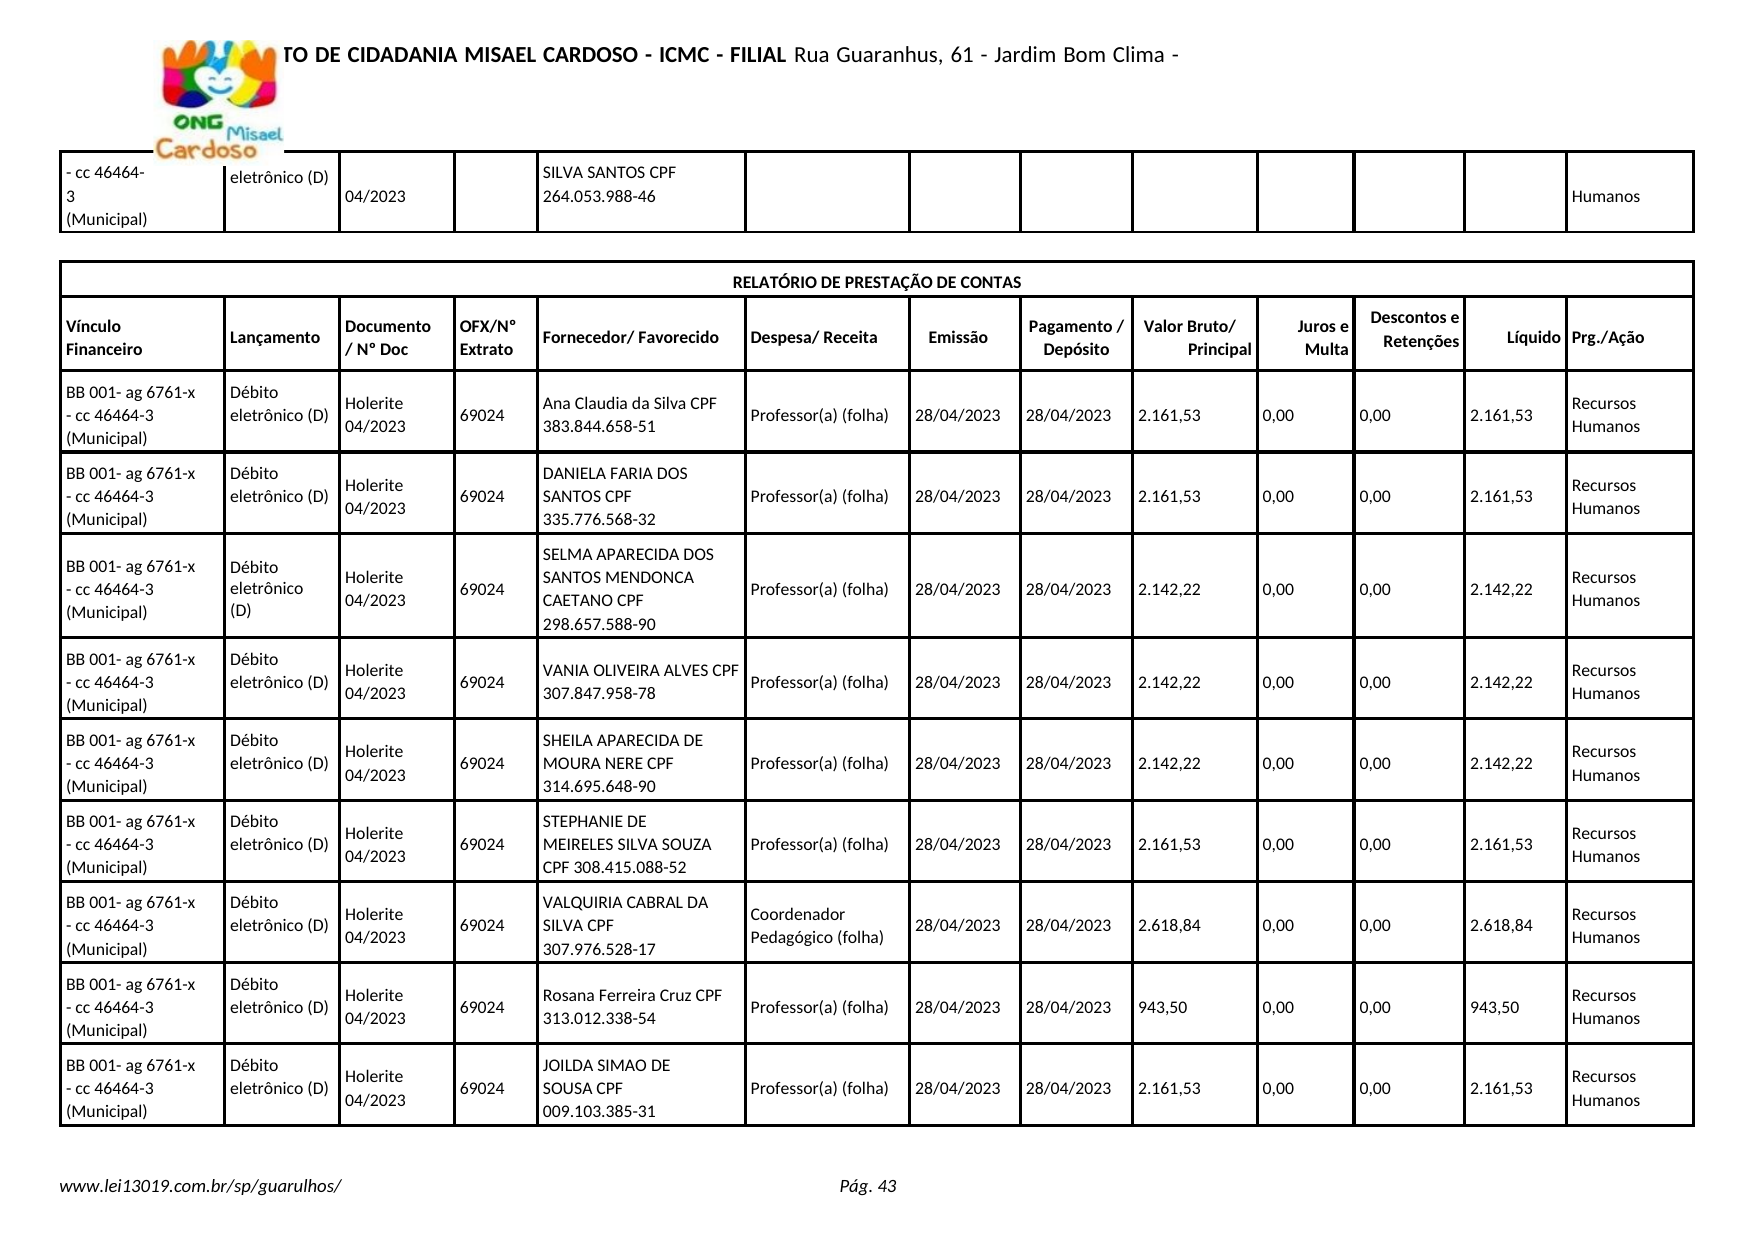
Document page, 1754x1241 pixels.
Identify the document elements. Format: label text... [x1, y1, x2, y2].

table_cell 28/04/2023 [1022, 454, 1131, 532]
table_cell SHEILA APARECIDA DE MOURA NERE CPF 314.695.648-90 [539, 720, 744, 798]
table_cell [1134, 153, 1256, 231]
table_cell Débito eletrônico (D) [226, 802, 338, 880]
table_cell Recursos Humanos [1568, 1045, 1692, 1123]
table_cell 28/04/2023 [1022, 1045, 1131, 1123]
table_cell Emissão [911, 298, 1019, 369]
table_cell 69024 [456, 802, 536, 880]
table_cell BB 001- ag 6761-x - cc 46464-3 (Municipal) [62, 372, 223, 450]
table_cell BB 001- ag 6761-x - cc 46464-3 (Municipal) [62, 802, 223, 880]
table_cell 2.161,53 [1466, 1045, 1565, 1123]
table_cell 2.142,22 [1466, 720, 1565, 798]
table_cell 2.161,53 [1466, 802, 1565, 880]
table_cell Recursos Humanos [1568, 964, 1692, 1042]
table_cell 0,00 [1356, 372, 1463, 450]
table_cell Pagamento / Depósito [1022, 298, 1131, 369]
table_cell Prg./Ação [1568, 298, 1692, 369]
table_cell - cc 46464-3 (Municipal) [62, 153, 223, 231]
table_cell 69024 [456, 454, 536, 532]
table_cell [1022, 153, 1131, 231]
table_cell SILVA SANTOS CPF 264.053.988-46 [539, 153, 744, 231]
table_cell 2.161,53 [1134, 372, 1256, 450]
table_cell Líquido [1466, 298, 1565, 369]
table_cell 0,00 [1259, 720, 1352, 798]
table_cell 2.142,22 [1134, 720, 1256, 798]
table_cell Débito eletrônico (D) [226, 372, 338, 450]
table_cell 04/2023 [341, 153, 453, 231]
table_cell BB 001- ag 6761-x - cc 46464-3 (Municipal) [62, 964, 223, 1042]
table_cell 0,00 [1259, 802, 1352, 880]
table_cell 28/04/2023 [911, 720, 1019, 798]
table_cell 0,00 [1356, 454, 1463, 532]
table_cell [1466, 153, 1565, 231]
table_cell Lançamento [226, 298, 338, 369]
table_cell Débito eletrônico (D) [226, 639, 338, 717]
table_cell Débito eletrônico (D) [226, 535, 338, 636]
table_cell Juros e Multa [1259, 298, 1352, 369]
table_cell Holerite 04/2023 [341, 1045, 453, 1123]
table_cell 0,00 [1259, 639, 1352, 717]
table_cell BB 001- ag 6761-x - cc 46464-3 (Municipal) [62, 639, 223, 717]
table_cell 69024 [456, 720, 536, 798]
table_header RELATÓRIO DE PRESTAÇÃO DE CONTAS [62, 263, 1692, 295]
table_cell 69024 [456, 535, 536, 636]
table_cell Professor(a) (folha) [747, 720, 908, 798]
table_cell Rosana Ferreira Cruz CPF 313.012.338-54 [539, 964, 744, 1042]
table_cell 0,00 [1356, 720, 1463, 798]
table_cell STEPHANIE DE MEIRELES SILVA SOUZA CPF 308.415.088-52 [539, 802, 744, 880]
table_cell 69024 [456, 372, 536, 450]
table_cell 2.618,84 [1466, 883, 1565, 961]
table_cell Holerite 04/2023 [341, 639, 453, 717]
table_cell Débito eletrônico (D) [226, 1045, 338, 1123]
table_cell 0,00 [1259, 964, 1352, 1042]
table_cell 2.618,84 [1134, 883, 1256, 961]
table_cell SELMA APARECIDA DOS SANTOS MENDONCA CAETANO CPF 298.657.588-90 [539, 535, 744, 636]
table_cell 943,50 [1466, 964, 1565, 1042]
table_cell 0,00 [1259, 1045, 1352, 1123]
table_cell Humanos [1568, 153, 1692, 231]
table_cell Professor(a) (folha) [747, 639, 908, 717]
table_cell Ana Claudia da Silva CPF 383.844.658-51 [539, 372, 744, 450]
table_cell 28/04/2023 [1022, 372, 1131, 450]
table_cell eletrônico (D) [226, 153, 338, 231]
table_cell JOILDA SIMAO DE SOUSA CPF 009.103.385-31 [539, 1045, 744, 1123]
table_cell 0,00 [1259, 535, 1352, 636]
table_cell [1356, 153, 1463, 231]
table_cell Recursos Humanos [1568, 802, 1692, 880]
table_cell 69024 [456, 639, 536, 717]
table_cell 28/04/2023 [911, 454, 1019, 532]
table_cell 69024 [456, 1045, 536, 1123]
table_cell VALQUIRIA CABRAL DA SILVA CPF 307.976.528-17 [539, 883, 744, 961]
table_cell 0,00 [1356, 1045, 1463, 1123]
table_cell Holerite 04/2023 [341, 454, 453, 532]
table_cell 2.161,53 [1466, 372, 1565, 450]
table_cell 28/04/2023 [911, 964, 1019, 1042]
table_cell Recursos Humanos [1568, 454, 1692, 532]
table_cell Débito eletrônico (D) [226, 964, 338, 1042]
table_cell Coordenador Pedagógico (folha) [747, 883, 908, 961]
table_cell Recursos Humanos [1568, 535, 1692, 636]
table_cell BB 001- ag 6761-x - cc 46464-3 (Municipal) [62, 454, 223, 532]
table_cell 28/04/2023 [1022, 535, 1131, 636]
table_cell Recursos Humanos [1568, 883, 1692, 961]
table_cell 28/04/2023 [1022, 720, 1131, 798]
table_cell 28/04/2023 [911, 639, 1019, 717]
table_cell 2.142,22 [1466, 639, 1565, 717]
table_cell Valor Bruto/ Principal [1134, 298, 1256, 369]
table_cell [1259, 153, 1352, 231]
table_cell Fornecedor/ Favorecido [539, 298, 744, 369]
table_cell 2.161,53 [1134, 454, 1256, 532]
table_cell 69024 [456, 964, 536, 1042]
table_cell 28/04/2023 [911, 883, 1019, 961]
table_cell [911, 153, 1019, 231]
table_cell Documento / Nº Doc [341, 298, 453, 369]
table_cell Holerite 04/2023 [341, 883, 453, 961]
table_cell Holerite 04/2023 [341, 372, 453, 450]
table_cell Holerite 04/2023 [341, 720, 453, 798]
table_cell BB 001- ag 6761-x - cc 46464-3 (Municipal) [62, 720, 223, 798]
table_cell Descontos e Retenções [1356, 298, 1463, 369]
table_cell [456, 153, 536, 231]
table_cell 2.142,22 [1466, 535, 1565, 636]
table_cell Débito eletrônico (D) [226, 883, 338, 961]
table_cell DANIELA FARIA DOS SANTOS CPF 335.776.568-32 [539, 454, 744, 532]
table_cell 28/04/2023 [911, 1045, 1019, 1123]
table_cell Holerite 04/2023 [341, 802, 453, 880]
table_cell 0,00 [1356, 883, 1463, 961]
table_cell Recursos Humanos [1568, 372, 1692, 450]
table_cell Professor(a) (folha) [747, 372, 908, 450]
table_cell Recursos Humanos [1568, 720, 1692, 798]
table_cell Débito eletrônico (D) [226, 720, 338, 798]
table_cell Despesa/ Receita [747, 298, 908, 369]
table_cell 0,00 [1356, 639, 1463, 717]
table_cell 28/04/2023 [911, 802, 1019, 880]
table_cell OFX/Nº Extrato [456, 298, 536, 369]
table_cell 943,50 [1134, 964, 1256, 1042]
table_cell 28/04/2023 [1022, 639, 1131, 717]
table_cell 28/04/2023 [911, 372, 1019, 450]
table_cell 28/04/2023 [1022, 964, 1131, 1042]
table_cell 28/04/2023 [1022, 802, 1131, 880]
table_cell 2.142,22 [1134, 639, 1256, 717]
table_cell 0,00 [1356, 535, 1463, 636]
table_cell 0,00 [1356, 802, 1463, 880]
table_cell Débito eletrônico (D) [226, 454, 338, 532]
table_cell 28/04/2023 [1022, 883, 1131, 961]
table_cell Professor(a) (folha) [747, 802, 908, 880]
table_cell 2.161,53 [1134, 1045, 1256, 1123]
table_cell BB 001- ag 6761-x - cc 46464-3 (Municipal) [62, 1045, 223, 1123]
table_cell 0,00 [1259, 883, 1352, 961]
table_cell Professor(a) (folha) [747, 535, 908, 636]
table_cell 2.142,22 [1134, 535, 1256, 636]
table_cell Professor(a) (folha) [747, 1045, 908, 1123]
table_cell BB 001- ag 6761-x - cc 46464-3 (Municipal) [62, 883, 223, 961]
table_cell VANIA OLIVEIRA ALVES CPF 307.847.958-78 [539, 639, 744, 717]
table_cell Professor(a) (folha) [747, 964, 908, 1042]
table_cell Holerite 04/2023 [341, 535, 453, 636]
table_cell BB 001- ag 6761-x - cc 46464-3 (Municipal) [62, 535, 223, 636]
table_cell 0,00 [1259, 372, 1352, 450]
table_cell Holerite 04/2023 [341, 964, 453, 1042]
table_cell Recursos Humanos [1568, 639, 1692, 717]
table_cell 0,00 [1356, 964, 1463, 1042]
table_cell Vínculo Financeiro [62, 298, 223, 369]
table_cell Professor(a) (folha) [747, 454, 908, 532]
table_cell 0,00 [1259, 454, 1352, 532]
table_cell [747, 153, 908, 231]
table_cell 69024 [456, 883, 536, 961]
table_cell 2.161,53 [1134, 802, 1256, 880]
table_cell 28/04/2023 [911, 535, 1019, 636]
table_cell 2.161,53 [1466, 454, 1565, 532]
